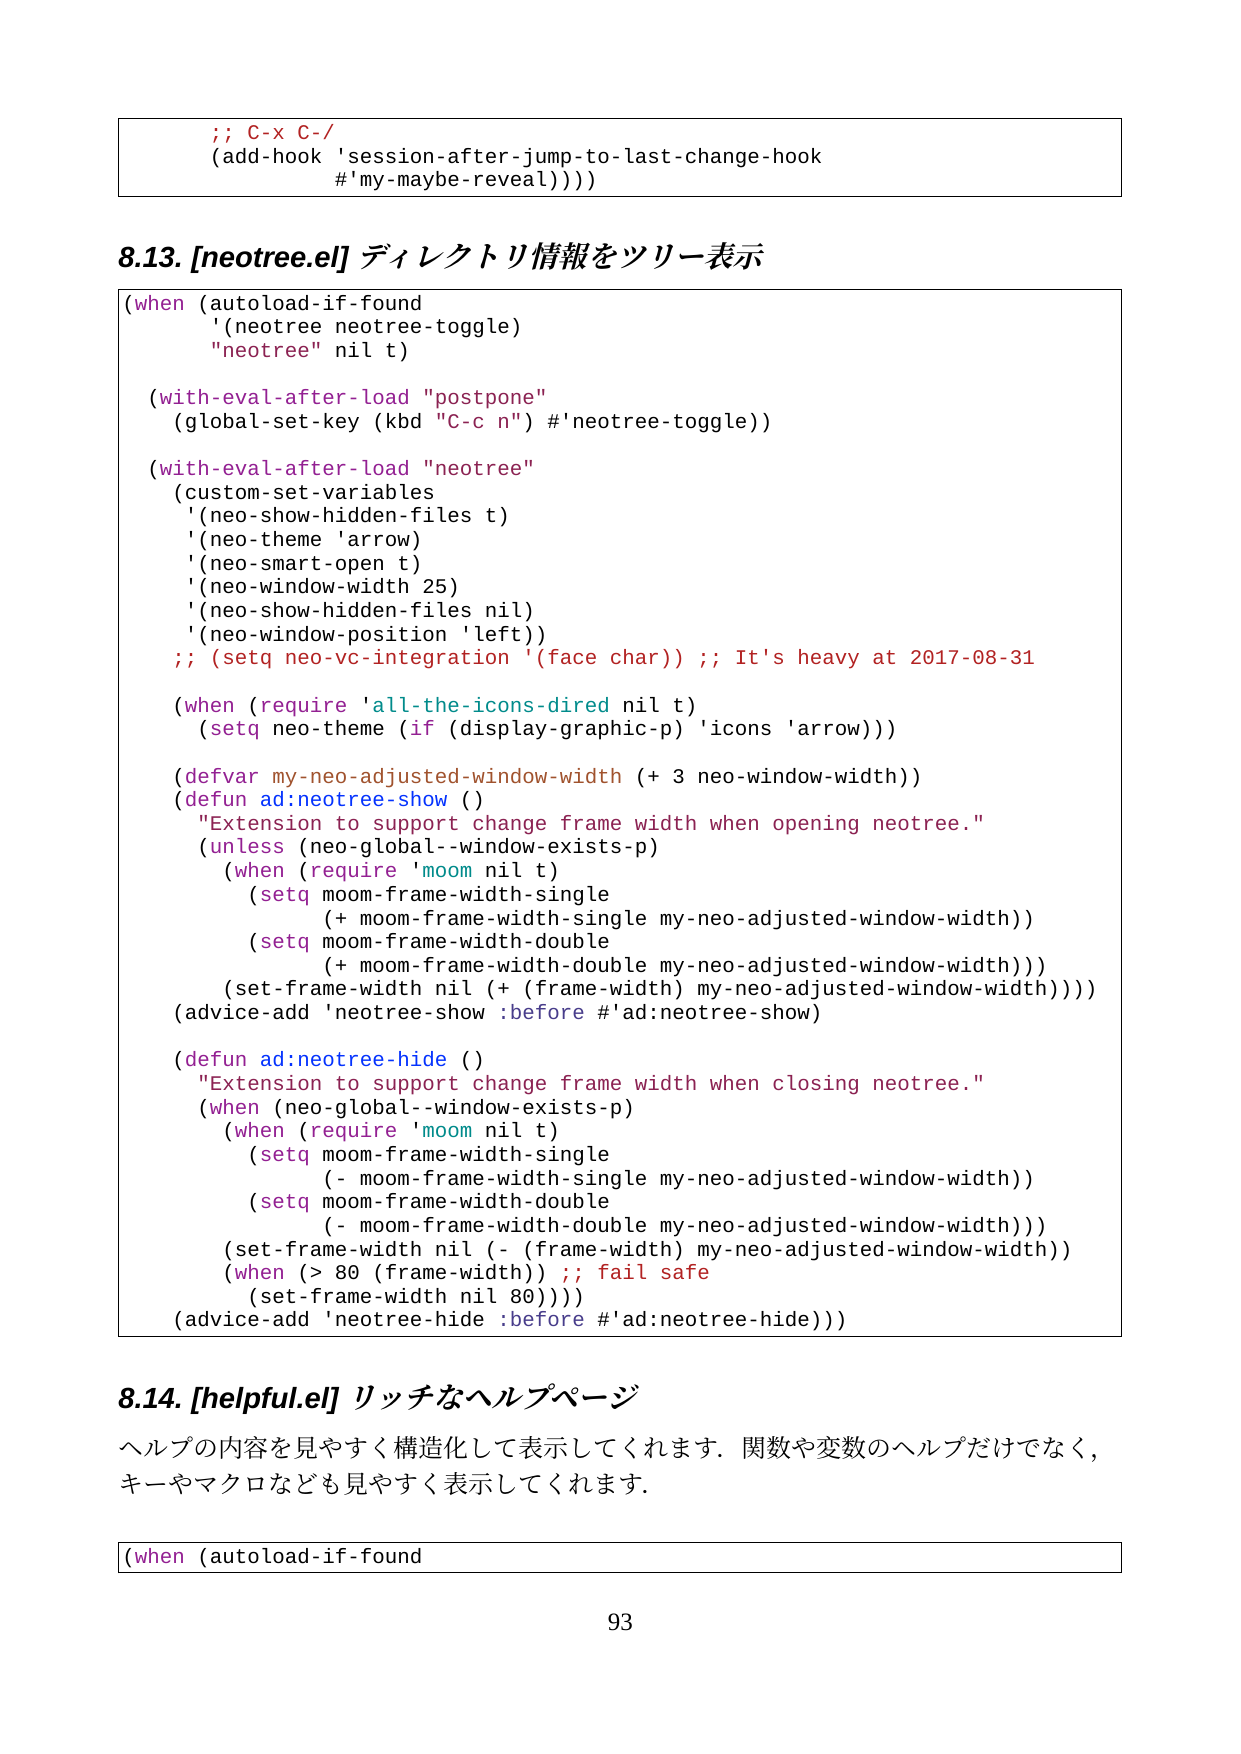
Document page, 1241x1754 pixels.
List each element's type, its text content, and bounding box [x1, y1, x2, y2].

text (when (> 80 (frame-width)) ;; fail safe [119, 1258, 1121, 1282]
text ;; (setq neo-vc-integration '(face char)) ;; It's heavy at 2017-08-31 [119, 643, 1121, 667]
text (add-hook 'session-after-jump-to-last-change-hook [119, 142, 1121, 165]
text (unless (neo-global--window-exists-p) [119, 833, 1121, 856]
text (set-frame-width nil (- (frame-width) my-neo-adjusted-window-width)) [119, 1234, 1121, 1258]
text (when (neo-global--window-exists-p) [119, 1093, 1121, 1116]
text (+ moom-frame-width-double my-neo-adjusted-window-width))) [119, 951, 1121, 974]
text '(neo-smart-open t) [119, 549, 1121, 572]
text (when (require 'moom nil t) [119, 856, 1121, 880]
text (setq moom-frame-width-double [119, 927, 1121, 951]
text (when (require 'moom nil t) [119, 1116, 1121, 1140]
text ヘルプの内容を見やすく構造化して表示してくれます．関数や変数のヘルプだけでなく，キーやマクロなども見やすく表示してくれます． [118, 1429, 1122, 1529]
text (set-frame-width nil (+ (frame-width) my-neo-adjusted-window-width)))) [119, 974, 1121, 998]
text '(neo-theme 'arrow) [119, 525, 1121, 549]
text (when (autoload-if-found [119, 1543, 1121, 1572]
text (defun ad:neotree-show () [119, 785, 1121, 809]
text (- moom-frame-width-single my-neo-adjusted-window-width)) [119, 1164, 1121, 1187]
text (advice-add 'neotree-show :before #'ad:neotree-show) [119, 998, 1121, 1022]
text (defvar my-neo-adjusted-window-width (+ 3 neo-window-width)) [119, 762, 1121, 785]
text (defun ad:neotree-hide () [119, 1045, 1121, 1069]
subtitle [neotree.el] ディレクトリ情報をツリー表示 [118, 234, 1122, 276]
text (setq moom-frame-width-single [119, 1140, 1121, 1164]
text (with-eval-after-load "postpone" [119, 383, 1121, 407]
text (set-frame-width nil 80)))) [119, 1282, 1121, 1306]
text '(neotree neotree-toggle) [119, 312, 1121, 336]
text (setq neo-theme (if (display-graphic-p) 'icons 'arrow))) [119, 714, 1121, 738]
text (setq moom-frame-width-single [119, 880, 1121, 903]
text (advice-add 'neotree-hide :before #'ad:neotree-hide))) [119, 1306, 1121, 1336]
text (global-set-key (kbd "C-c n") #'neotree-toggle)) [119, 407, 1121, 431]
text "Extension to support change frame width when closing neotree." [119, 1069, 1121, 1093]
text (when (require 'all-the-icons-dired nil t) [119, 691, 1121, 714]
text (setq moom-frame-width-double [119, 1187, 1121, 1211]
text '(neo-show-hidden-files nil) [119, 596, 1121, 620]
text '(neo-show-hidden-files t) [119, 502, 1121, 525]
text "neotree" nil t) [119, 336, 1121, 360]
text (with-eval-after-load "neotree" [119, 454, 1121, 478]
subtitle [helpful.el] リッチなヘルプページ [118, 1374, 1122, 1416]
text #'my-maybe-reveal)))) [119, 165, 1121, 196]
text (custom-set-variables [119, 478, 1121, 502]
text "Extension to support change frame width when opening neotree." [119, 809, 1121, 833]
text (- moom-frame-width-double my-neo-adjusted-window-width))) [119, 1211, 1121, 1234]
text ;; C-x C-/ [119, 119, 1121, 142]
text (when (autoload-if-found [119, 290, 1121, 312]
text '(neo-window-position 'left)) [119, 620, 1121, 643]
text (+ moom-frame-width-single my-neo-adjusted-window-width)) [119, 903, 1121, 927]
text '(neo-window-width 25) [119, 572, 1121, 596]
